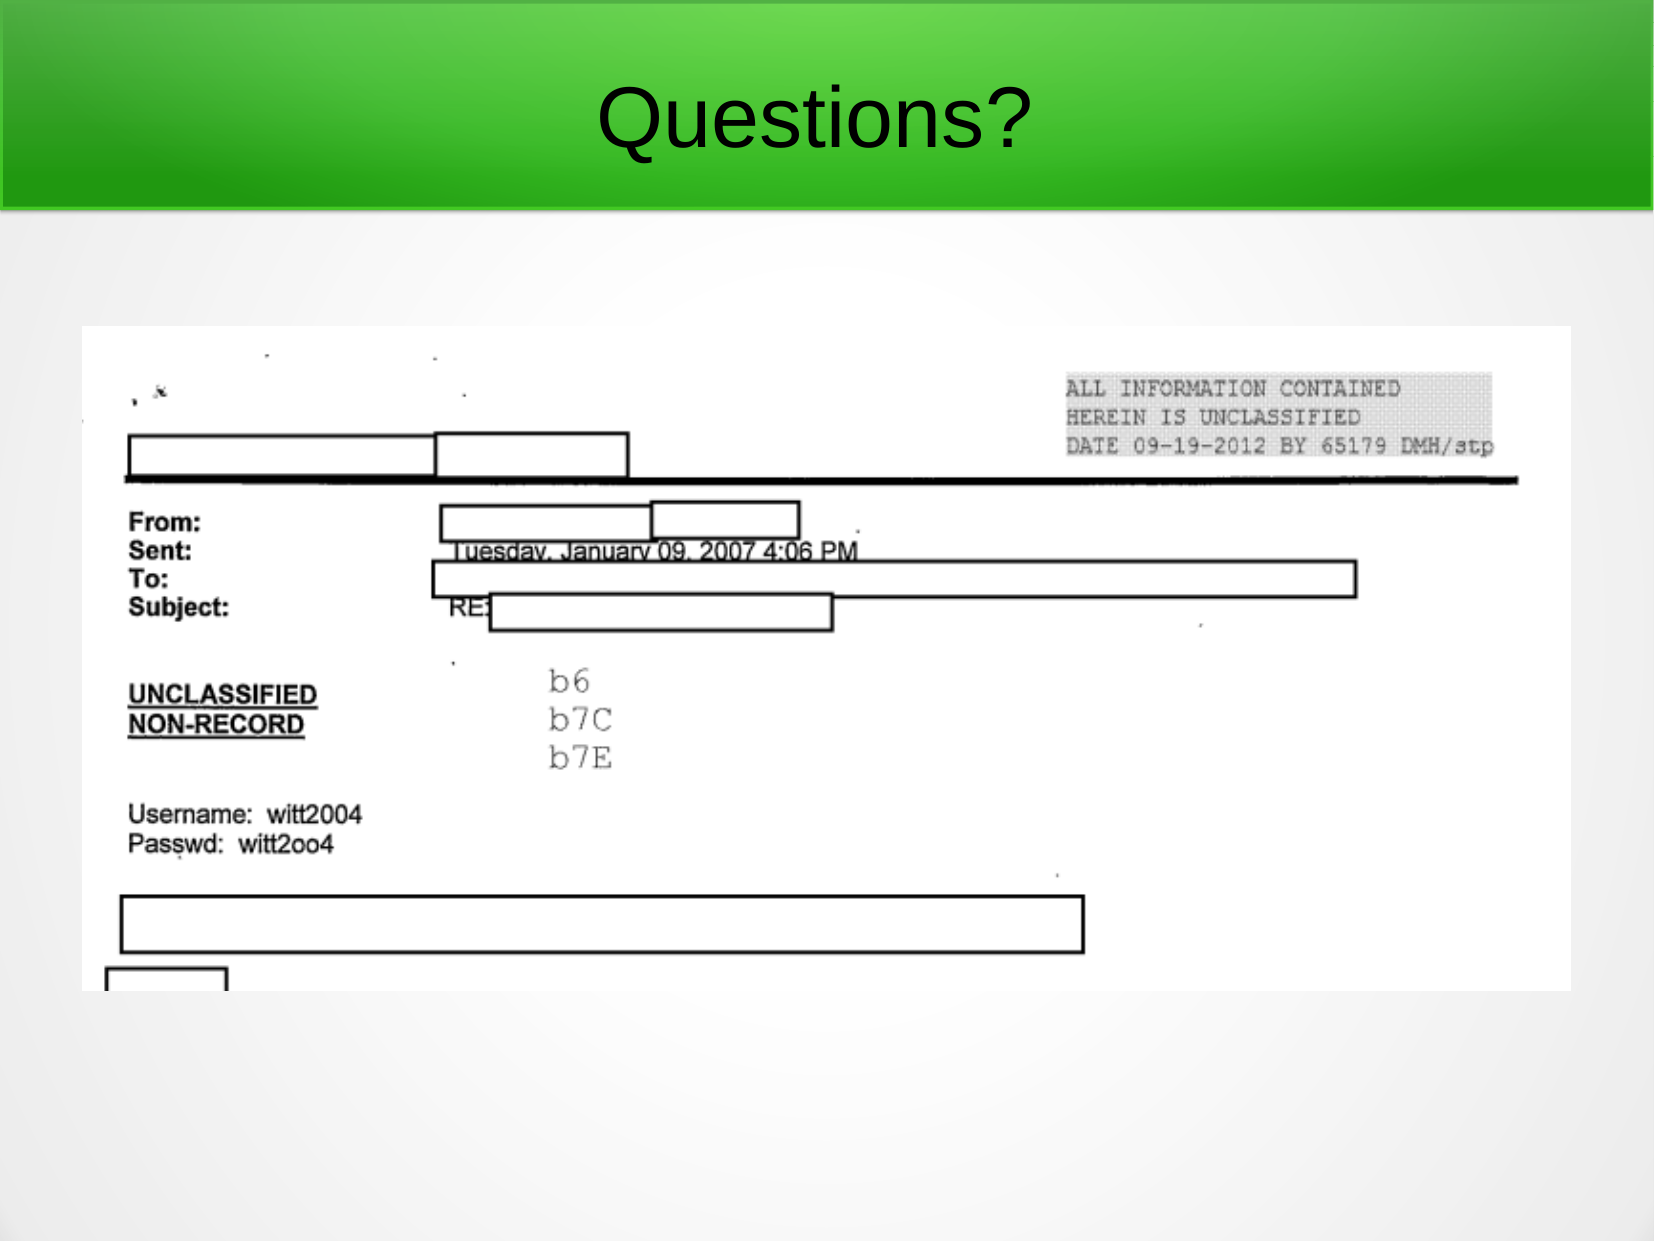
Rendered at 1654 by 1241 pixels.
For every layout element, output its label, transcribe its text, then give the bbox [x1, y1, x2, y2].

title Questions? [82, 47, 1571, 189]
picture [82, 326, 1571, 991]
